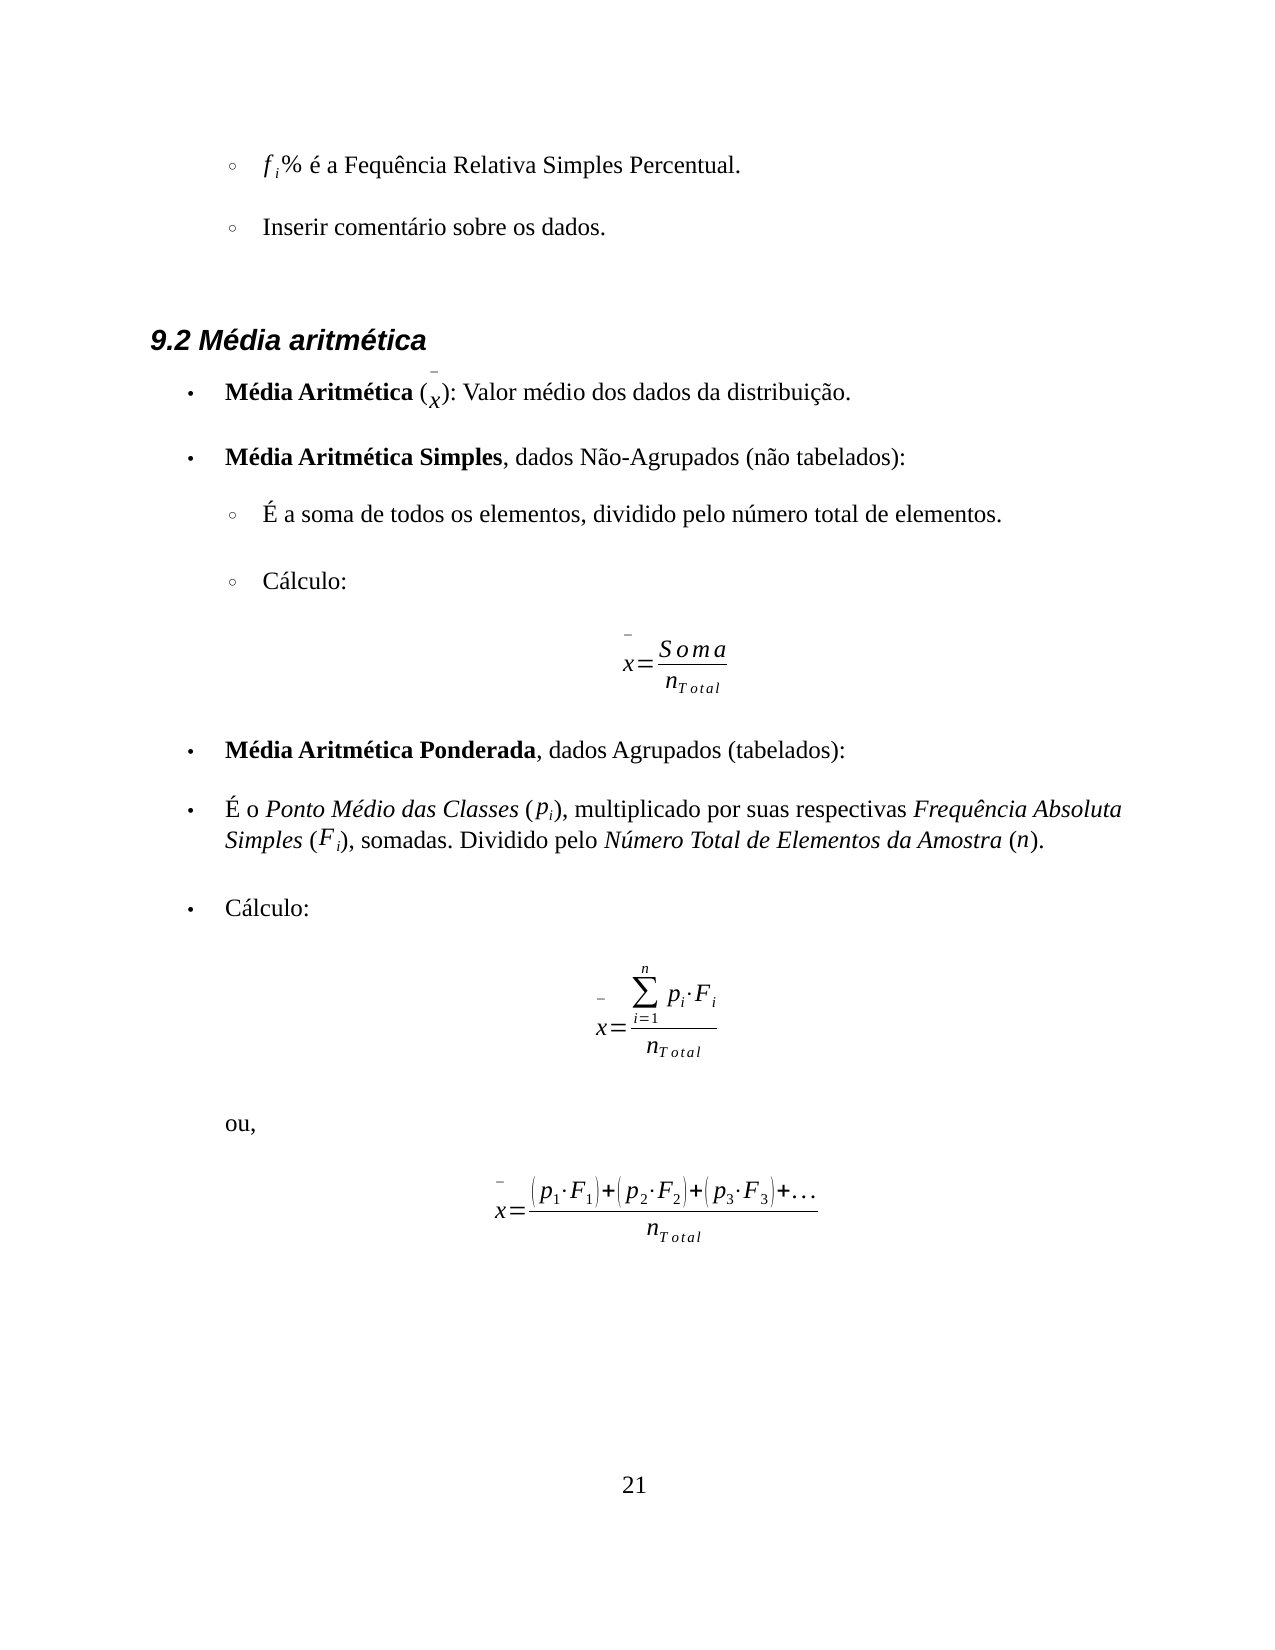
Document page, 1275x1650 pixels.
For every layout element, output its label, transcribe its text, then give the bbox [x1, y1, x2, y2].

list É a soma de todos os elementos, dividido pelo número total de elementos. [225, 499, 1125, 557]
subtitle 9.2 Média aritmética [150, 323, 1125, 357]
list Cálculo: [225, 566, 1125, 623]
list é a Fequência Relativa Simples Percentual. [225, 150, 1125, 212]
list Cálculo: [187, 893, 1125, 950]
list Inserir comentário sobre os dados. [225, 212, 1125, 269]
list É o Ponto Médio das Classes (), multiplicado por suas respectivas Frequência Absoluta Simples (), somadas. Dividido pelo Número Total de Elementos da Amostra (). [187, 792, 1125, 884]
list Média Aritmética Simples, dados Não-Agrupados (não tabelados): [187, 442, 1125, 499]
list ou, [187, 1108, 1125, 1166]
list Média Aritmética (): Valor médio dos dados da distribuição. [187, 369, 1125, 442]
list Média Aritmética Ponderada, dados Agrupados (tabelados): [187, 735, 1125, 792]
